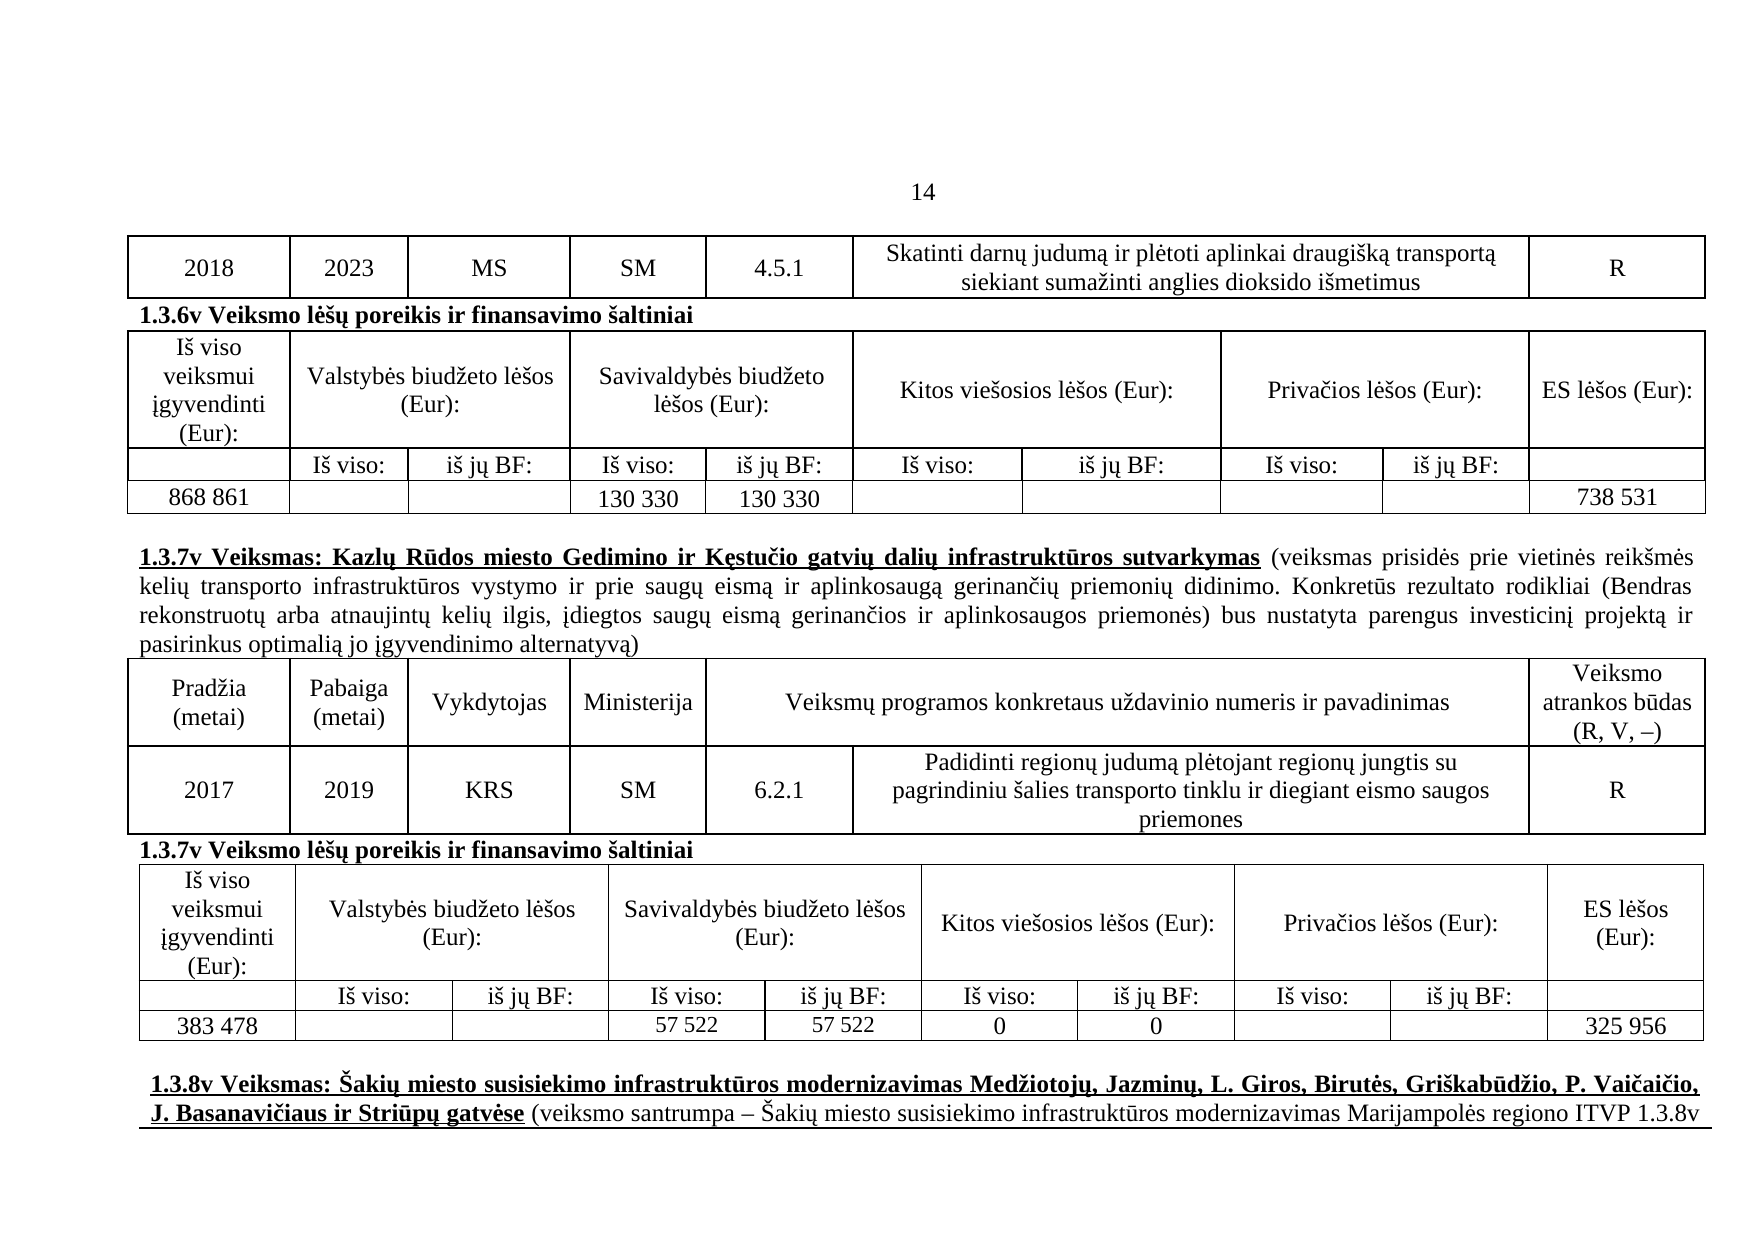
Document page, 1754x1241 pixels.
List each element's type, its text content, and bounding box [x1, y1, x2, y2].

table_cell [1738, 745, 1754, 833]
table_cell 2023 [291, 237, 407, 297]
table_cell [1705, 297, 1712, 330]
table_cell R [1530, 237, 1704, 297]
table_cell 1.3.7v Veiksmas: Kazlų Rūdos miesto Gedimino ir Kęstučio gatvių dalių infrastruktūros sutvarkymas (veiksmas prisidės prie vietinės reikšmės kelių transporto infrastruktūros vystymo ir prie saugų eismą ir aplinkosaugą gerinančių priemonių didinimo. Konkretūs rezultato rodikliai (Bendras rekonstruotų arba atnaujintų kelių ilgis, įdiegtos saugų eismą gerinančios ir aplinkosaugos priemonės) bus nustatyta parengus investicinį projektą ir pasirinkus optimalią jo įgyvendinimo alternatyvą) [128, 514, 1705, 657]
table_cell iš jų BF: [453, 981, 608, 1010]
table_cell [1738, 330, 1754, 447]
table_cell iš jų BF: [1023, 449, 1220, 480]
table_cell 2019 [291, 747, 407, 833]
table_cell 0 [922, 1011, 1077, 1039]
table_cell R [1530, 747, 1704, 833]
table_cell [1705, 513, 1712, 657]
table_cell iš jų BF: [766, 981, 921, 1010]
table_cell [1713, 235, 1738, 297]
table_cell Iš viso: [571, 449, 705, 480]
table_cell 130 330 [706, 481, 852, 513]
table_cell Ministerija [571, 659, 705, 745]
table_cell [1706, 330, 1712, 447]
table_cell [1530, 449, 1704, 480]
table_header ES lėšos (Eur): [1548, 865, 1703, 980]
table_cell [1383, 481, 1529, 513]
table_cell Savivaldybės biudžeto lėšos (Eur): [571, 332, 852, 447]
table_cell Iš viso: [296, 981, 452, 1010]
table_cell iš jų BF: [409, 449, 569, 480]
table_cell 383 478 [140, 1011, 295, 1039]
table_cell [1713, 330, 1738, 447]
table_cell [140, 981, 295, 1010]
table_header Valstybės biudžeto lėšos (Eur): [296, 865, 608, 980]
table_cell [1738, 297, 1754, 330]
table_cell [1548, 981, 1703, 1010]
table_cell [1713, 297, 1738, 330]
table_cell [1713, 480, 1738, 513]
table_cell [1706, 480, 1712, 513]
table_cell [296, 1011, 452, 1039]
table_cell [1738, 513, 1754, 657]
table_cell 4.5.1 [707, 237, 852, 297]
table_cell SM [571, 747, 705, 833]
table_cell [1023, 481, 1220, 513]
table_cell Iš viso: [1235, 981, 1390, 1010]
table_cell [1713, 447, 1738, 480]
table_cell Iš viso: [1222, 449, 1382, 480]
table_cell Iš viso veiksmui įgyvendinti (Eur): [129, 332, 289, 447]
table_cell Iš viso: [291, 449, 407, 480]
table_cell Vykdytojas [409, 659, 569, 745]
table_cell [1706, 745, 1712, 833]
table_cell [1706, 235, 1712, 297]
table_cell Veiksmo atrankos būdas (R, V, –) [1530, 659, 1704, 745]
table_cell 325 956 [1548, 1011, 1703, 1039]
table_cell 738 531 [1530, 481, 1705, 513]
table_cell [1738, 235, 1754, 297]
table_cell Kitos viešosios lėšos (Eur): [854, 332, 1220, 447]
table_cell ES lėšos (Eur): [1530, 332, 1704, 447]
table_cell [409, 481, 570, 513]
table_cell Skatinti darnų judumą ir plėtoti aplinkai draugišką transportą siekiant sumažinti anglies dioksido išmetimus [854, 237, 1528, 297]
table_cell 2017 [129, 747, 289, 833]
table_cell [129, 449, 289, 480]
table_cell 1.3.6v Veiksmo lėšų poreikis ir finansavimo šaltiniai [128, 299, 1705, 330]
table_cell iš jų BF: [1384, 449, 1528, 480]
table_cell SM [571, 237, 705, 297]
table_cell [1221, 481, 1382, 513]
table_cell 0 [1078, 1011, 1234, 1039]
table_cell [1738, 447, 1754, 480]
table_cell Iš viso: [854, 449, 1021, 480]
table_cell Iš viso: [922, 981, 1077, 1010]
table_cell 57 522 [609, 1011, 764, 1039]
table_cell Padidinti regionų judumą plėtojant regionų jungtis su pagrindiniu šalies transporto tinklu ir diegiant eismo saugos priemones [854, 747, 1528, 833]
table_cell Valstybės biudžeto lėšos (Eur): [291, 332, 569, 447]
table_cell Pradžia (metai) [129, 659, 289, 745]
table_cell [290, 481, 408, 513]
table_cell iš jų BF: [1391, 981, 1547, 1010]
table_header Privačios lėšos (Eur): [1235, 865, 1547, 980]
table_cell [453, 1011, 608, 1039]
table_cell 57 522 [766, 1011, 921, 1039]
table_cell [1738, 658, 1754, 745]
table_header Savivaldybės biudžeto lėšos (Eur): [609, 865, 921, 980]
table_cell Pabaiga (metai) [291, 659, 407, 745]
table_cell Iš viso: [609, 981, 764, 1010]
table_header Kitos viešosios lėšos (Eur): [922, 865, 1234, 980]
table_cell iš jų BF: [1078, 981, 1234, 1010]
table_cell 2018 [129, 237, 289, 297]
table_cell [1738, 480, 1754, 513]
table_header 1.3.8v Veiksmas: Šakių miesto susisiekimo infrastruktūros modernizavimas Medžiotojų, Jazminų, L. Giros, Birutės, Griškabūdžio, P. Vaičaičio, J. Basanavičiaus ir Striūpų gatvėse (veiksmo santrumpa – Šakių miesto susisiekimo infrastruktūros modernizavimas Marijampolės regiono ITVP 1.3.8v [139, 1069, 1712, 1127]
table_cell [1706, 658, 1712, 745]
table_cell iš jų BF: [707, 449, 852, 480]
table_cell [1706, 447, 1712, 480]
table_header Iš viso veiksmui įgyvendinti (Eur): [140, 865, 295, 980]
table_cell 130 330 [571, 481, 705, 513]
table_cell [1713, 833, 1738, 1129]
table_cell [1738, 833, 1754, 1129]
table_cell [1713, 745, 1738, 833]
table_cell [1235, 1011, 1390, 1039]
table_cell [853, 481, 1022, 513]
table_cell KRS [409, 747, 569, 833]
table_cell Privačios lėšos (Eur): [1222, 332, 1528, 447]
table_cell Veiksmų programos konkretaus uždavinio numeris ir pavadinimas [707, 659, 1528, 745]
table_cell 6.2.1 [707, 747, 852, 833]
table_cell 868 861 [128, 481, 289, 513]
table_cell [1713, 658, 1738, 745]
table_cell 1.3.7v Veiksmo lėšų poreikis ir finansavimo šaltiniai [128, 833, 1712, 1129]
table_cell [1391, 1011, 1547, 1039]
table_cell [1713, 513, 1738, 657]
table_cell MS [409, 237, 569, 297]
